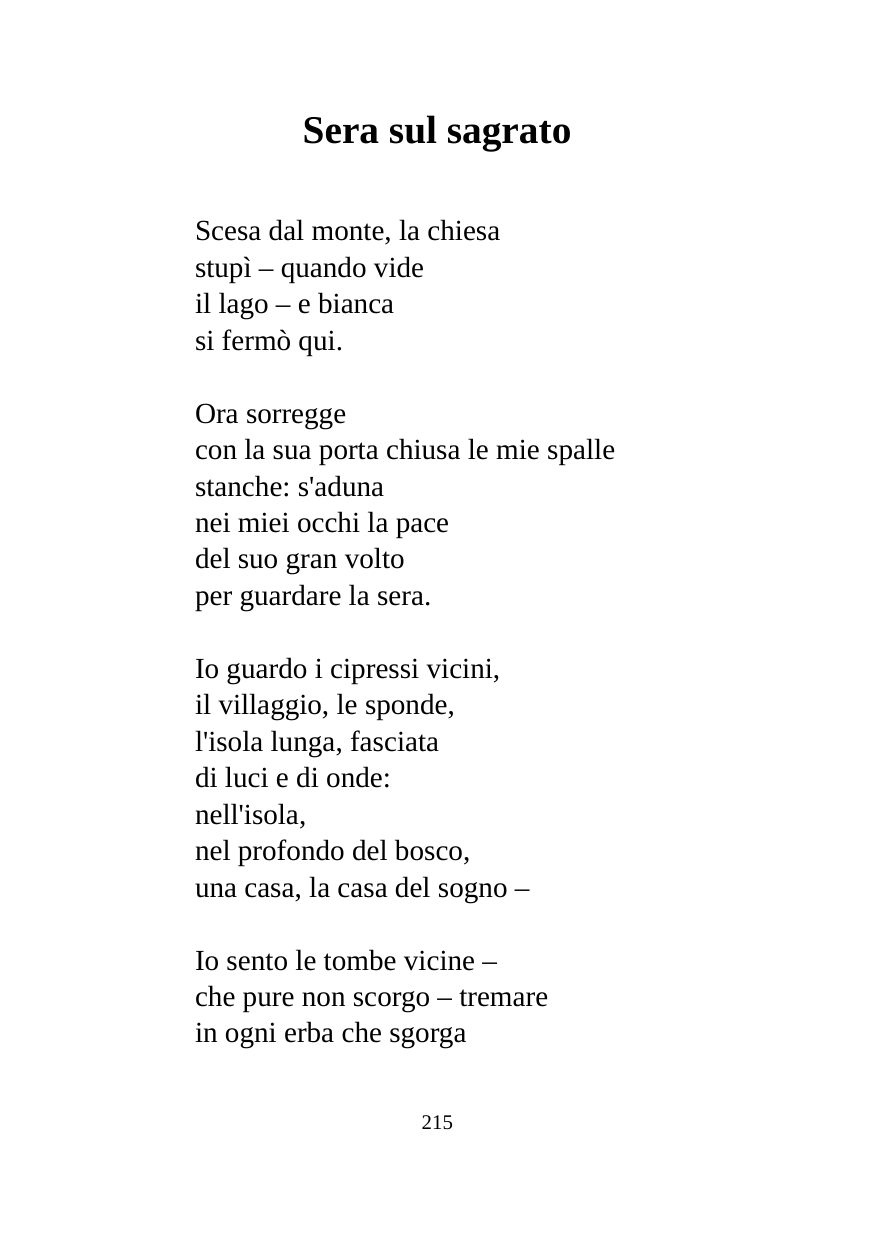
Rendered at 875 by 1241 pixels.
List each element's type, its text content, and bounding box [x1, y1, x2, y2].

text stupì – quando vide [195, 250, 768, 283]
text Io sento le tombe vicine – [195, 943, 768, 976]
text per guardare la sera. [195, 578, 768, 612]
text nei miei occhi la pace [195, 505, 768, 539]
text il villaggio, le sponde, [195, 687, 768, 721]
text nell'isola, [195, 797, 768, 830]
text del suo gran volto [195, 542, 768, 575]
subtitle Sera sul sagrato [106, 106, 768, 152]
text l'isola lunga, fasciata [195, 724, 768, 757]
text che pure non scorgo – tremare [195, 979, 768, 1013]
text Scesa dal monte, la chiesa [195, 213, 768, 247]
text si fermò qui. [195, 323, 768, 356]
text stanche: s'aduna [195, 469, 768, 502]
text nel profondo del bosco, [195, 833, 768, 867]
text il lago – e bianca [195, 286, 768, 320]
text di luci e di onde: [195, 760, 768, 794]
text in ogni erba che sgorga [195, 1016, 768, 1049]
text una casa, la casa del sogno – [195, 870, 768, 903]
text con la sua porta chiusa le mie spalle [195, 432, 768, 466]
text Io guardo i cipressi vicini, [195, 651, 768, 684]
text Ora sorregge [195, 396, 768, 429]
